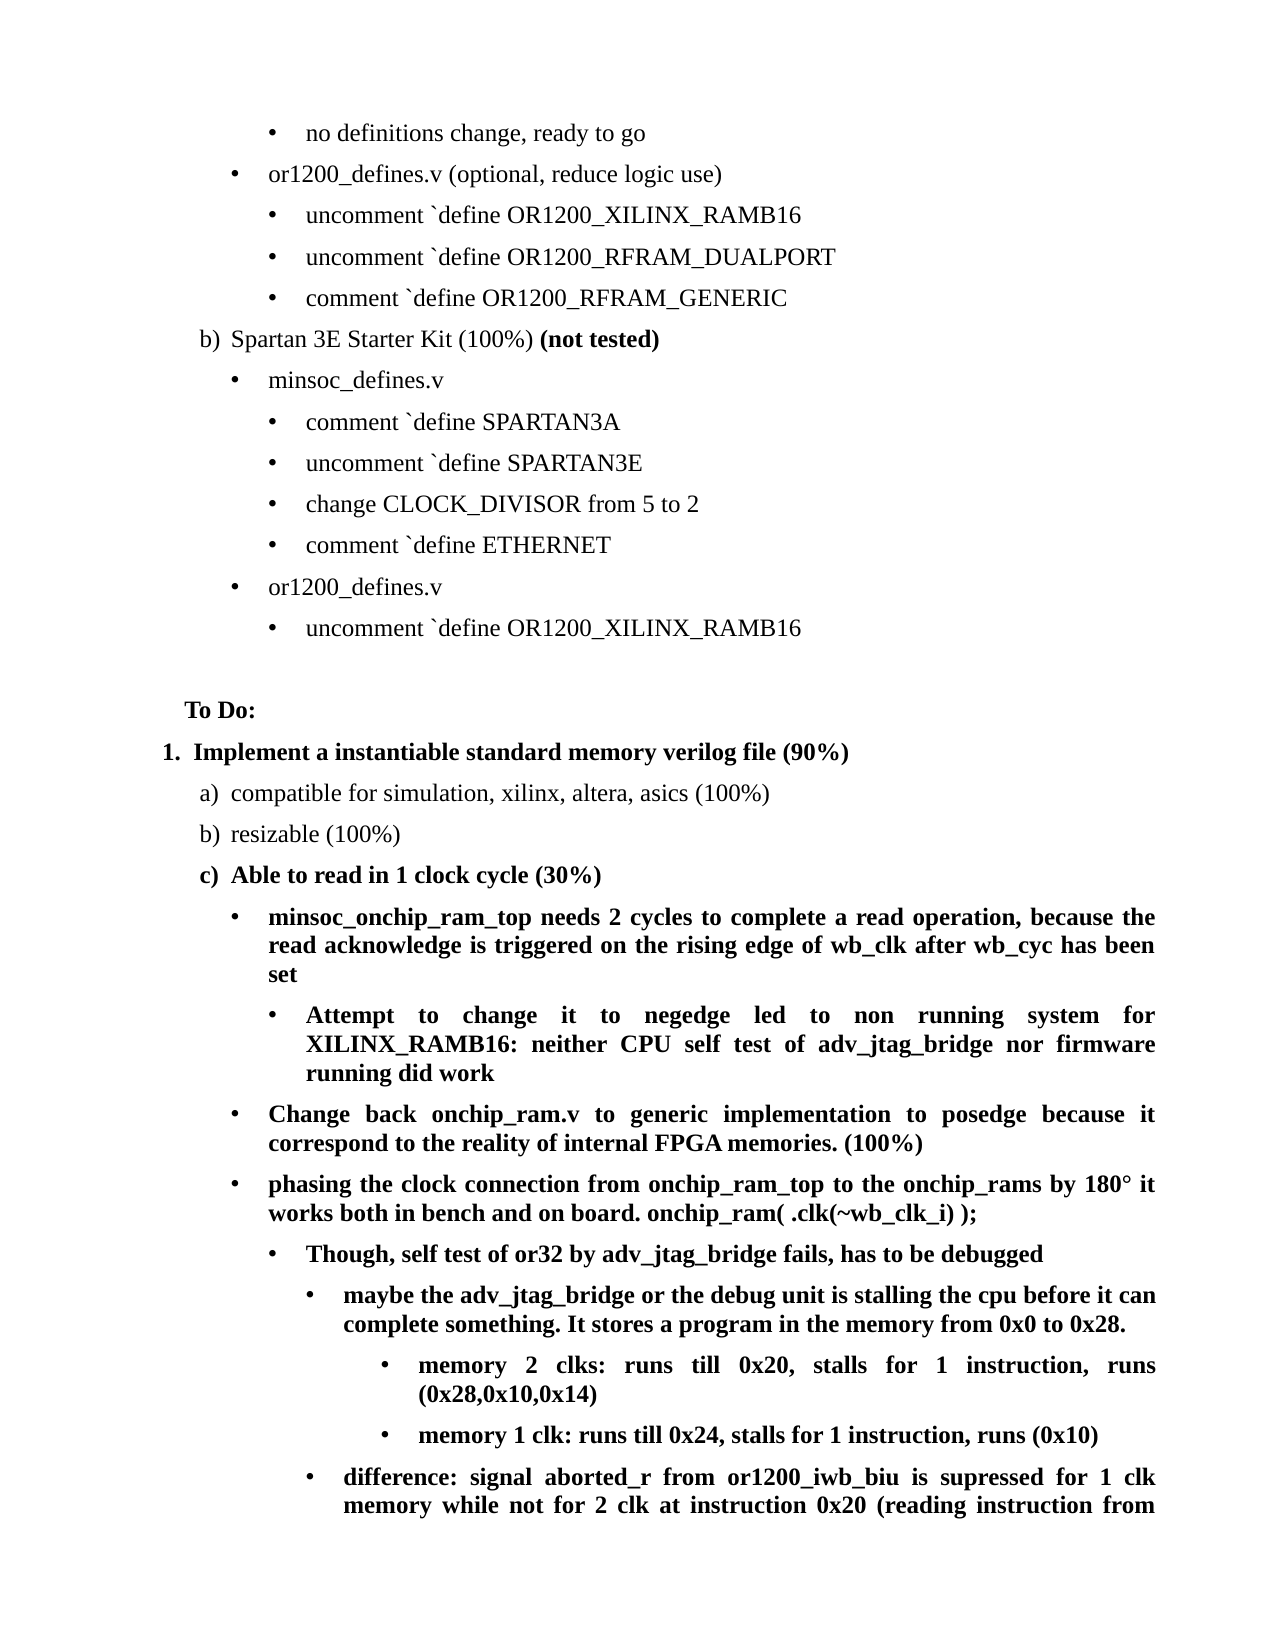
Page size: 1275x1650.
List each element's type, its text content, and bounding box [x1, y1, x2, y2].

list maybe the adv_jtag_bridge or the debug unit is stalling the cpu before it can complete something. It stores a program in the memory from 0x0 to 0x28. [306, 1281, 1157, 1338]
list compatible for simulation, xilinx, altera, asics (100%) [193, 778, 1157, 807]
list phasing the clock connection from onchip_ram_top to the onchip_rams by 180° it works both in bench and on board. onchip_ram( .clk(~wb_clk_i) ); [231, 1169, 1157, 1227]
list uncomment `define OR1200_XILINX_RAMB16 [268, 201, 1157, 229]
list resizable (100%) [193, 819, 1157, 848]
list or1200_defines.v (optional, reduce logic use) [231, 159, 1157, 188]
list Spartan 3E Starter Kit (100%) (not tested) [193, 324, 1157, 353]
list comment `define ETHERNET [268, 531, 1157, 559]
list difference: signal aborted_r from or1200_iwb_biu is supressed for 1 clk memory while not for 2 clk at instruction 0x20 (reading instruction from [306, 1462, 1157, 1519]
list uncomment `define OR1200_RFRAM_DUALPORT [268, 242, 1157, 271]
list memory 1 clk: runs till 0x24, stalls for 1 instruction, runs (0x10) [381, 1421, 1157, 1449]
list Able to read in 1 clock cycle (30%) [193, 861, 1157, 889]
list change CLOCK_DIVISOR from 5 to 2 [268, 489, 1157, 518]
list comment `define SPARTAN3A [268, 407, 1157, 436]
text To Do: [148, 696, 1127, 724]
list or1200_defines.v [231, 572, 1157, 601]
list Change back onchip_ram.v to generic implementation to posedge because it correspond to the reality of internal FPGA memories. (100%) [231, 1099, 1157, 1157]
list uncomment `define SPARTAN3E [268, 448, 1157, 477]
list uncomment `define OR1200_XILINX_RAMB16 [268, 613, 1157, 642]
list comment `define OR1200_RFRAM_GENERIC [268, 283, 1157, 312]
list Implement a instantiable standard memory verilog file (90%) [156, 737, 1157, 766]
list memory 2 clks: runs till 0x20, stalls for 1 instruction, runs (0x28,0x10,0x14) [381, 1351, 1157, 1408]
list no definitions change, ready to go [268, 118, 1157, 147]
list Though, self test of or32 by adv_jtag_bridge fails, has to be debugged [268, 1239, 1157, 1268]
list Attempt to change it to negedge led to non running system for XILINX_RAMB16: neither CPU self test of adv_jtag_bridge nor firmware running did work [268, 1001, 1157, 1087]
list minsoc_defines.v [231, 366, 1157, 394]
list minsoc_onchip_ram_top needs 2 cycles to complete a read operation, because the read acknowledge is triggered on the rising edge of wb_clk after wb_cyc has been set [231, 902, 1157, 988]
